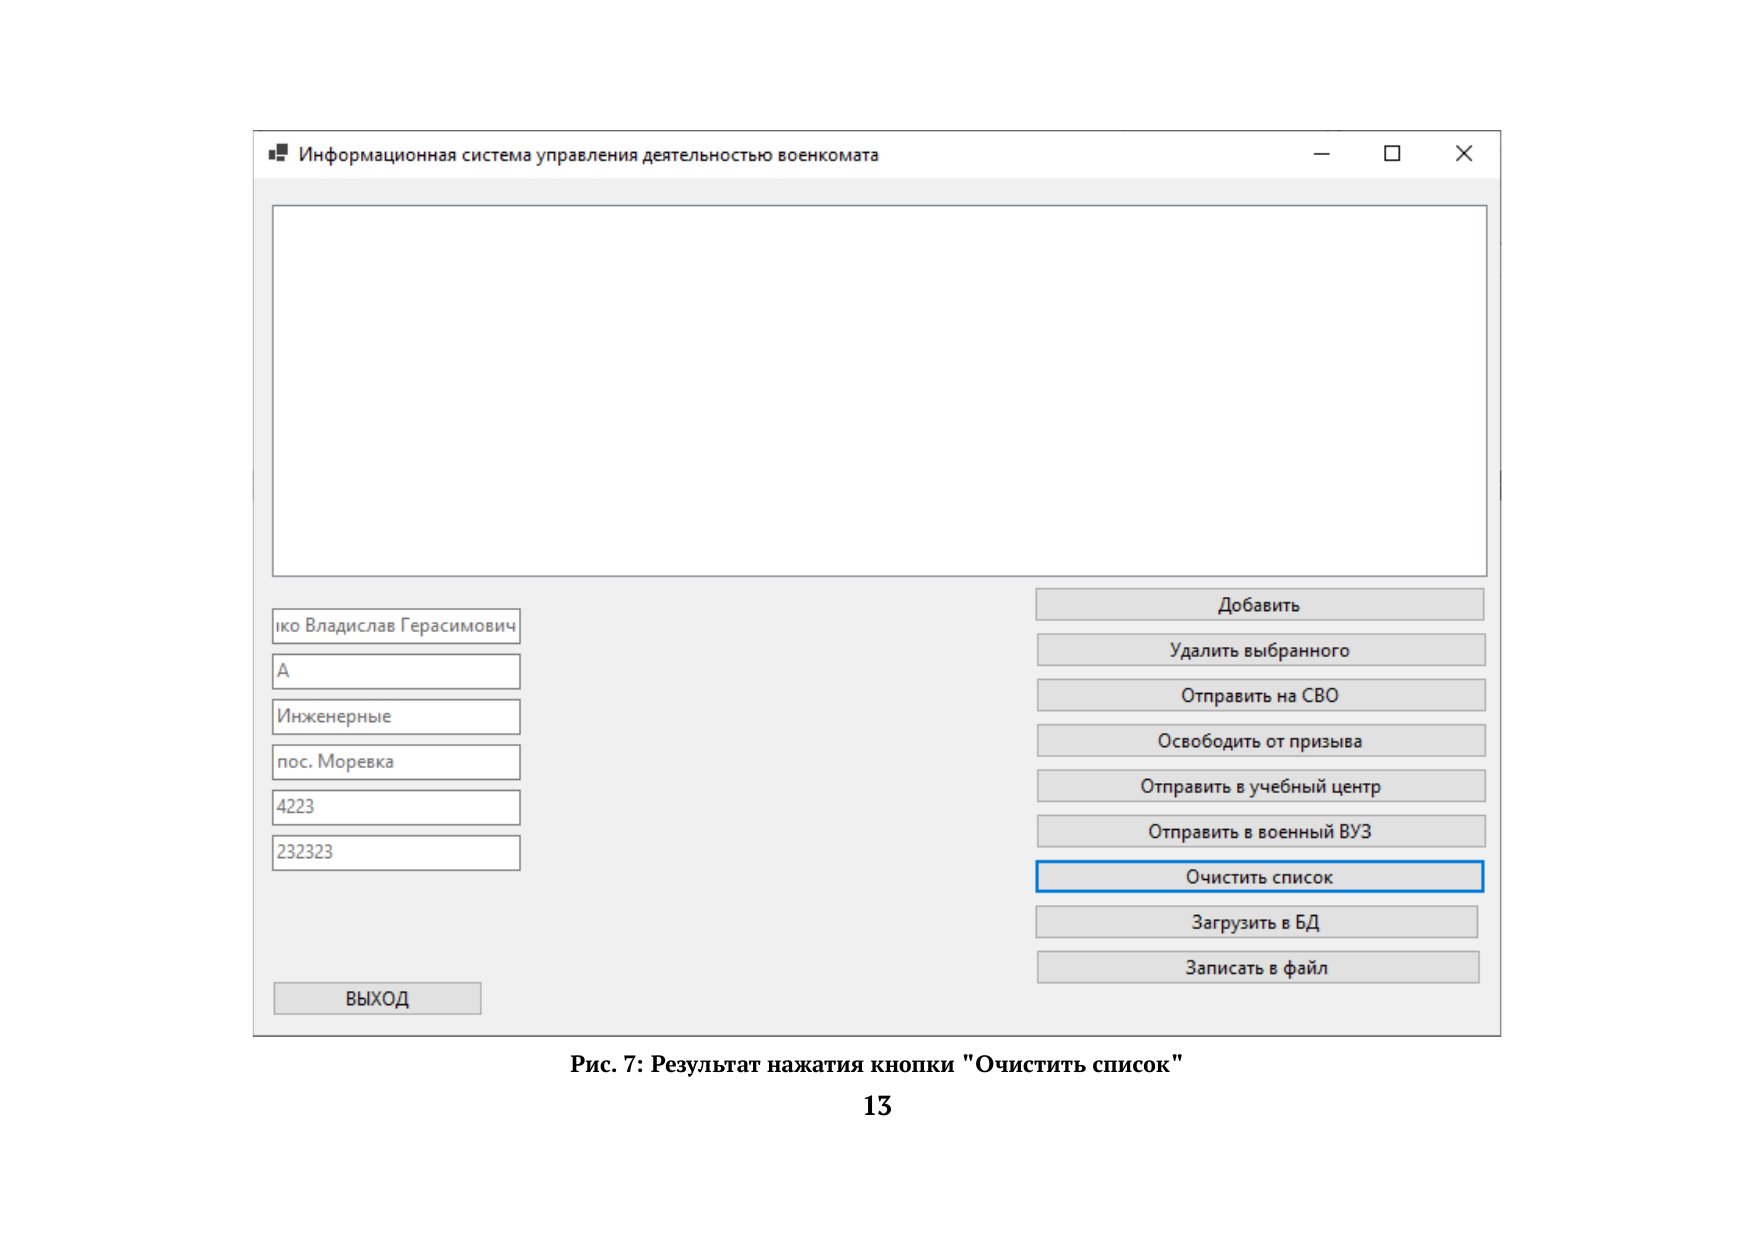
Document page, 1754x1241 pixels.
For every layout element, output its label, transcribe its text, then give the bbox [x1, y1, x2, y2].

picture [252, 130, 1502, 1037]
text Рис. 7: Результат нажатия кнопки "Очистить список" [253, 1037, 1501, 1078]
